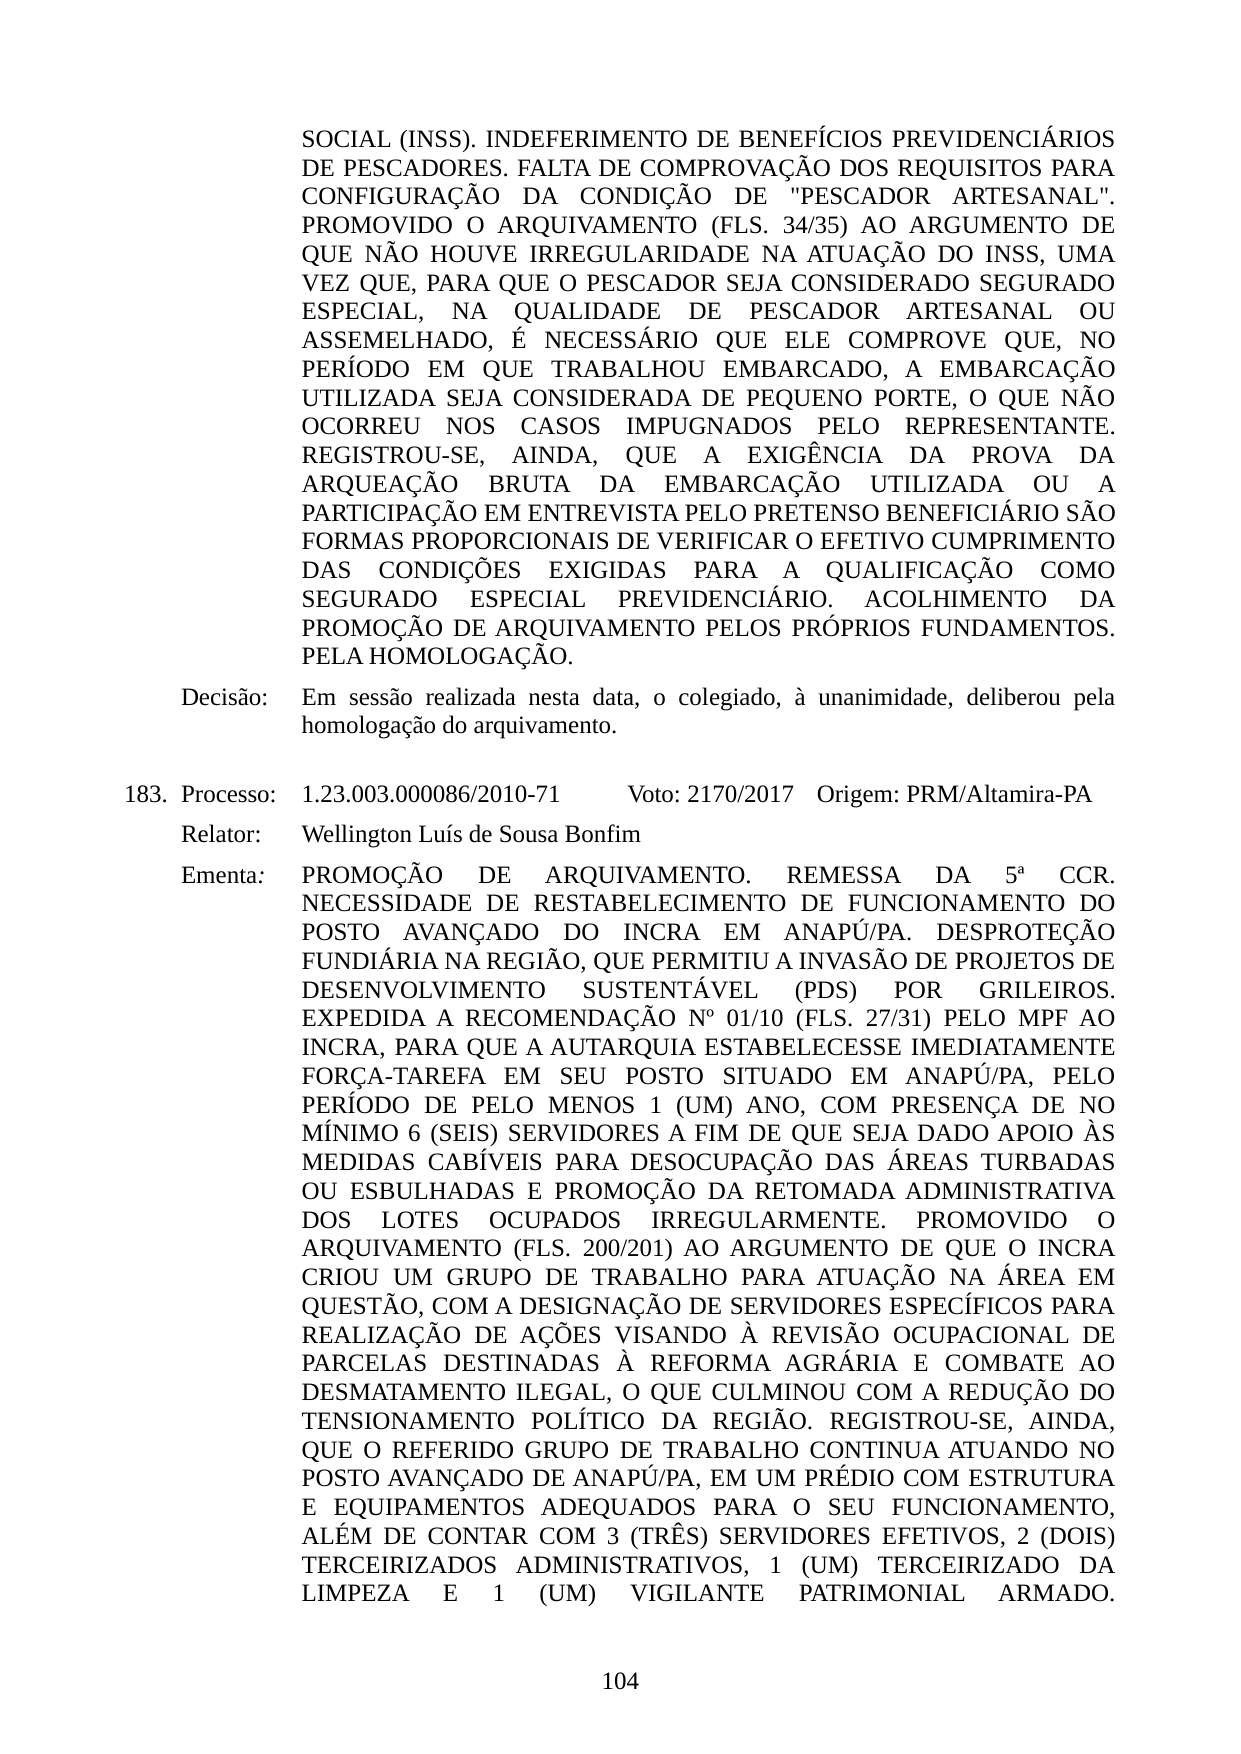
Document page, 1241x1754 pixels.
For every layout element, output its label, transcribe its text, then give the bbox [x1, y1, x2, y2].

table_cell [118, 854, 175, 1613]
table_cell [118, 814, 175, 854]
table_header Processo: [175, 774, 296, 814]
table_header 183. [118, 774, 175, 814]
table_cell Relator: [175, 814, 296, 854]
table_header 1.23.003.000086/2010-71 [296, 774, 621, 814]
table_cell Decisão: [175, 676, 296, 745]
table_cell SOCIAL (INSS). INDEFERIMENTO DE BENEFÍCIOS PREVIDENCIÁRIOS DE PESCADORES. FALTA DE COMPROVAÇÃO DOS REQUISITOS PARA CONFIGURAÇÃO DA CONDIÇÃO DE "PESCADOR ARTESANAL". PROMOVIDO O ARQUIVAMENTO (FLS. 34/35) AO ARGUMENTO DE QUE NÃO HOUVE IRREGULARIDADE NA ATUAÇÃO DO INSS, UMA VEZ QUE, PARA QUE O PESCADOR SEJA CONSIDERADO SEGURADO ESPECIAL, NA QUALIDADE DE PESCADOR ARTESANAL OU ASSEMELHADO, É NECESSÁRIO QUE ELE COMPROVE QUE, NO PERÍODO EM QUE TRABALHOU EMBARCADO, A EMBARCAÇÃO UTILIZADA SEJA CONSIDERADA DE PEQUENO PORTE, O QUE NÃO OCORREU NOS CASOS IMPUGNADOS PELO REPRESENTANTE. REGISTROU-SE, AINDA, QUE A EXIGÊNCIA DA PROVA DA ARQUEAÇÃO BRUTA DA EMBARCAÇÃO UTILIZADA OU A PARTICIPAÇÃO EM ENTREVISTA PELO PRETENSO BENEFICIÁRIO SÃO FORMAS PROPORCIONAIS DE VERIFICAR O EFETIVO CUMPRIMENTO DAS CONDIÇÕES EXIGIDAS PARA A QUALIFICAÇÃO COMO SEGURADO ESPECIAL PREVIDENCIÁRIO. ACOLHIMENTO DA PROMOÇÃO DE ARQUIVAMENTO PELOS PRÓPRIOS FUNDAMENTOS. PELA HOMOLOGAÇÃO. [296, 118, 1122, 676]
table_cell Wellington Luís de Sousa Bonfim [296, 814, 1122, 854]
table_cell [118, 676, 175, 745]
table_cell Ementa: [175, 854, 296, 1613]
table_cell Em sessão realizada nesta data, o colegiado, à unanimidade, deliberou pela homologação do arquivamento. [296, 676, 1122, 745]
table_cell [118, 118, 175, 676]
table_header Origem: PRM/Altamira-PA [811, 774, 1122, 814]
table_cell [175, 118, 296, 676]
table_cell PROMOÇÃO DE ARQUIVAMENTO. REMESSA DA 5ª CCR. NECESSIDADE DE RESTABELECIMENTO DE FUNCIONAMENTO DO POSTO AVANÇADO DO INCRA EM ANAPÚ/PA. DESPROTEÇÃO FUNDIÁRIA NA REGIÃO, QUE PERMITIU A INVASÃO DE PROJETOS DE DESENVOLVIMENTO SUSTENTÁVEL (PDS) POR GRILEIROS. EXPEDIDA A RECOMENDAÇÃO Nº 01/10 (FLS. 27/31) PELO MPF AO INCRA, PARA QUE A AUTARQUIA ESTABELECESSE IMEDIATAMENTE FORÇA-TAREFA EM SEU POSTO SITUADO EM ANAPÚ/PA, PELO PERÍODO DE PELO MENOS 1 (UM) ANO, COM PRESENÇA DE NO MÍNIMO 6 (SEIS) SERVIDORES A FIM DE QUE SEJA DADO APOIO ÀS MEDIDAS CABÍVEIS PARA DESOCUPAÇÃO DAS ÁREAS TURBADAS OU ESBULHADAS E PROMOÇÃO DA RETOMADA ADMINISTRATIVA DOS LOTES OCUPADOS IRREGULARMENTE. PROMOVIDO O ARQUIVAMENTO (FLS. 200/201) AO ARGUMENTO DE QUE O INCRA CRIOU UM GRUPO DE TRABALHO PARA ATUAÇÃO NA ÁREA EM QUESTÃO, COM A DESIGNAÇÃO DE SERVIDORES ESPECÍFICOS PARA REALIZAÇÃO DE AÇÕES VISANDO À REVISÃO OCUPACIONAL DE PARCELAS DESTINADAS À REFORMA AGRÁRIA E COMBATE AO DESMATAMENTO ILEGAL, O QUE CULMINOU COM A REDUÇÃO DO TENSIONAMENTO POLÍTICO DA REGIÃO. REGISTROU-SE, AINDA, QUE O REFERIDO GRUPO DE TRABALHO CONTINUA ATUANDO NO POSTO AVANÇADO DE ANAPÚ/PA, EM UM PRÉDIO COM ESTRUTURA E EQUIPAMENTOS ADEQUADOS PARA O SEU FUNCIONAMENTO, ALÉM DE CONTAR COM 3 (TRÊS) SERVIDORES EFETIVOS, 2 (DOIS) TERCEIRIZADOS ADMINISTRATIVOS, 1 (UM) TERCEIRIZADO DA LIMPEZA E 1 (UM) VIGILANTE PATRIMONIAL ARMADO. [296, 854, 1122, 1613]
table_header Voto: 2170/2017 [621, 774, 811, 814]
